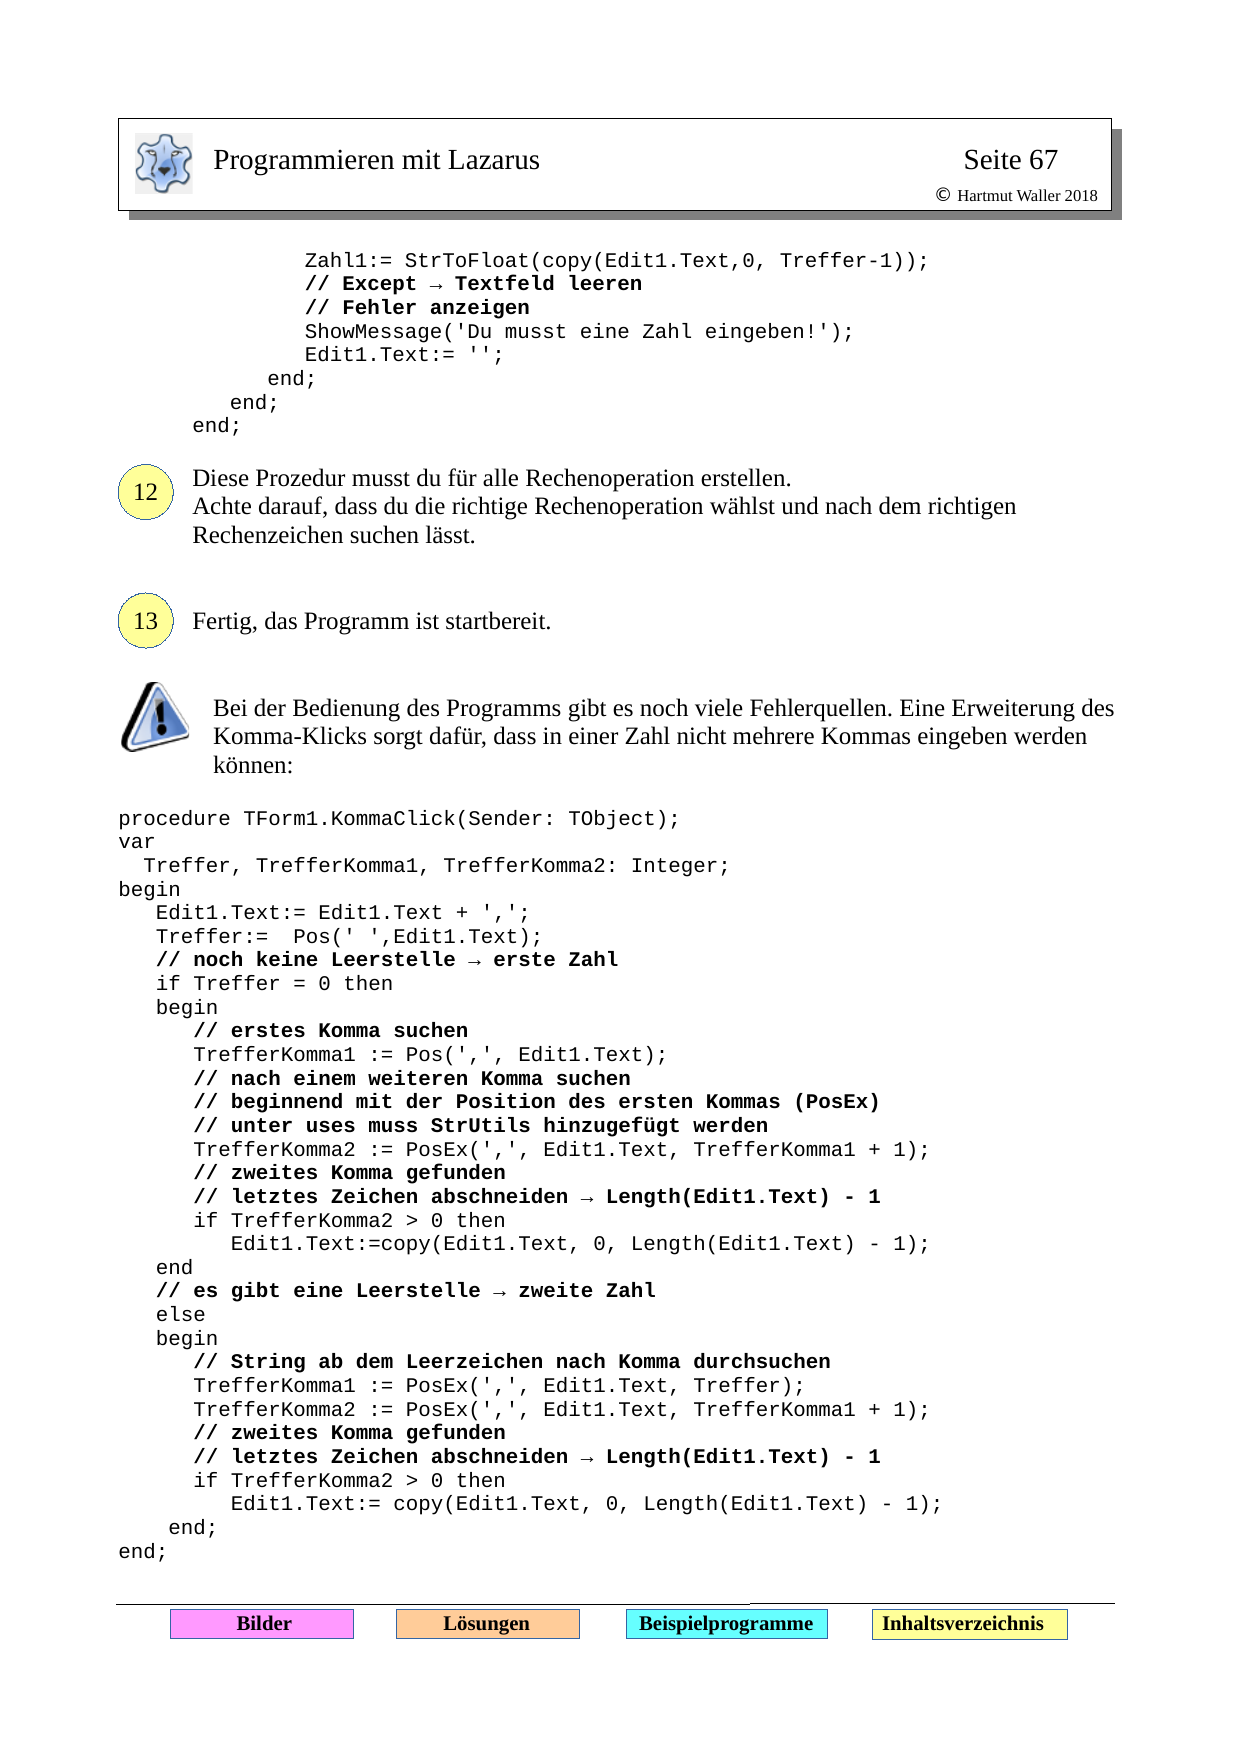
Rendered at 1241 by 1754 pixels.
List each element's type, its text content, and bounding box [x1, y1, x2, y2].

text // beginnend mit der Position des ersten Kommas (PosEx) [118, 1091, 1122, 1115]
picture [135, 133, 193, 194]
text Fertig, das Programm ist startbereit. [170, 606, 1122, 635]
text // String ab dem Leerzeichen nach Komma durchsuchen [118, 1351, 1122, 1375]
text end; [118, 368, 1122, 392]
text // nach einem weiteren Komma suchen [118, 1068, 1122, 1091]
text end; [118, 1541, 1122, 1564]
text // zweites Komma gefunden [118, 1422, 1122, 1446]
text // letztes Zeichen abschneiden → Length(Edit1.Text) - 1 [118, 1186, 1122, 1209]
text ShowMessage('Du musst eine Zahl eingeben!'); [118, 321, 1122, 344]
text // es gibt eine Leerstelle → zweite Zahl [118, 1281, 1122, 1304]
text else [118, 1304, 1122, 1328]
text // Except → Textfeld leeren [118, 273, 1122, 297]
text begin [118, 997, 1122, 1020]
text TrefferKomma2 := PosEx(',', Edit1.Text, TrefferKomma1 + 1); [118, 1139, 1122, 1162]
text // noch keine Leerstelle → erste Zahl [118, 949, 1122, 973]
text procedure TForm1.KommaClick(Sender: TObject); [118, 808, 1122, 831]
text begin [118, 878, 1122, 902]
text Edit1.Text:= Edit1.Text + ','; [118, 902, 1122, 926]
picture [121, 682, 190, 752]
text end; [118, 415, 1122, 439]
text end [118, 1257, 1122, 1281]
text Treffer, TrefferKomma1, TrefferKomma2: Integer; [118, 855, 1122, 878]
text Bei der Bedienung des Programms gibt es noch viele Fehlerquellen. Eine Erweiterung des Komma-Klicks sorgt dafür, dass in einer Zahl nicht mehrere Kommas eingeben werden können: [118, 693, 1122, 779]
text if TrefferKomma2 > 0 then [118, 1470, 1122, 1493]
text // unter uses muss StrUtils hinzugefügt werden [118, 1115, 1122, 1139]
text // zweites Komma gefunden [118, 1162, 1122, 1186]
text Edit1.Text:= ''; [118, 344, 1122, 368]
text Achte darauf, dass du die richtige Rechenoperation wählst und nach dem richtigen Rechenzeichen suchen lässt. [118, 491, 1122, 549]
text Treffer:= Pos(' ',Edit1.Text); [118, 926, 1122, 949]
text Edit1.Text:=copy(Edit1.Text, 0, Length(Edit1.Text) - 1); [118, 1233, 1122, 1257]
text TrefferKomma1 := Pos(',', Edit1.Text); [118, 1044, 1122, 1068]
text Zahl1:= StrToFloat(copy(Edit1.Text,0, Treffer-1)); [118, 250, 1122, 273]
text Edit1.Text:= copy(Edit1.Text, 0, Length(Edit1.Text) - 1); [118, 1493, 1122, 1517]
text begin [118, 1328, 1122, 1351]
text TrefferKomma2 := PosEx(',', Edit1.Text, TrefferKomma1 + 1); [118, 1399, 1122, 1422]
text if Treffer = 0 then [118, 973, 1122, 997]
text // Fehler anzeigen [118, 297, 1122, 321]
text end; [118, 392, 1122, 415]
text TrefferKomma1 := PosEx(',', Edit1.Text, Treffer); [118, 1375, 1122, 1399]
text // letztes Zeichen abschneiden → Length(Edit1.Text) - 1 [118, 1446, 1122, 1470]
text if TrefferKomma2 > 0 then [118, 1209, 1122, 1233]
text var [118, 831, 1122, 855]
text // erstes Komma suchen [118, 1020, 1122, 1044]
text end; [118, 1517, 1122, 1541]
text Diese Prozedur musst du für alle Rechenoperation erstellen. [118, 463, 1122, 491]
